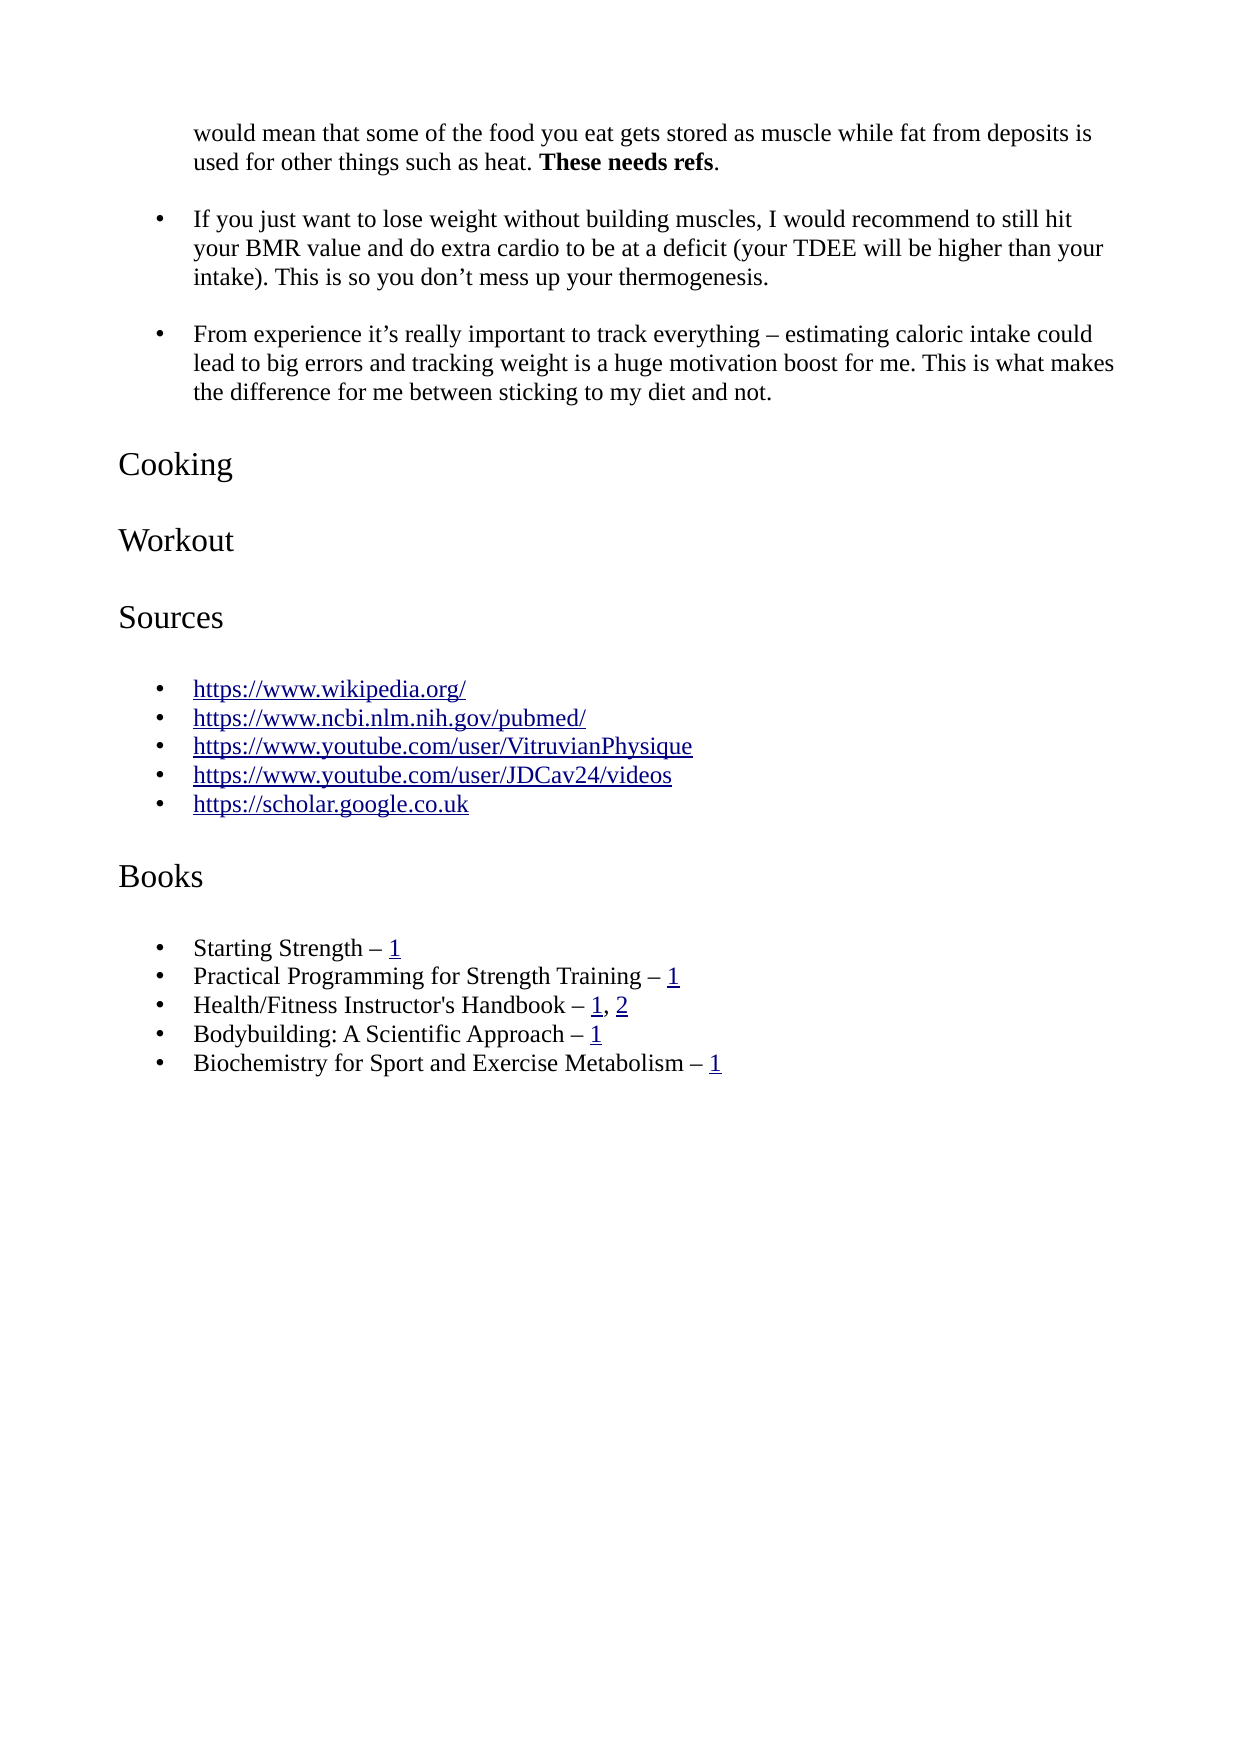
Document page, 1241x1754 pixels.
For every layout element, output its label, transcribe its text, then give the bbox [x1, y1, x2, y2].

list would mean that some of the food you eat gets stored as muscle while fat from deposits is used for other things such as heat. These needs refs. [156, 118, 1122, 176]
list Biochemistry for Sport and Exercise Metabolism – 1 [156, 1048, 1122, 1076]
text Workout [118, 521, 1122, 559]
list https://www.youtube.com/user/JDCav24/videos [156, 760, 1122, 789]
list From experience it’s really important to track everything – estimating caloric intake could lead to big errors and tracking weight is a huge motivation boost for me. This is what makes the difference for me between sticking to my diet and not. [156, 319, 1122, 406]
text Cooking [118, 444, 1122, 482]
list https://www.wikipedia.org/ [156, 674, 1122, 703]
list https://scholar.google.co.uk [156, 789, 1122, 818]
list https://www.ncbi.nlm.nih.gov/pubmed/ [156, 703, 1122, 731]
list Practical Programming for Strength Training – 1 [156, 961, 1122, 990]
list If you just want to lose weight without building muscles, I would recommend to still hit your BMR value and do extra cardio to be at a deficit (your TDEE will be higher than your intake). This is so you don’t mess up your thermogenesis. [156, 204, 1122, 291]
list Bodybuilding: A Scientific Approach – 1 [156, 1019, 1122, 1048]
text Sources [118, 597, 1122, 636]
list https://www.youtube.com/user/VitruvianPhysique [156, 731, 1122, 760]
list Health/Fitness Instructor's Handbook – 1, 2 [156, 990, 1122, 1019]
text Books [118, 856, 1122, 894]
list Starting Strength – 1 [156, 933, 1122, 961]
